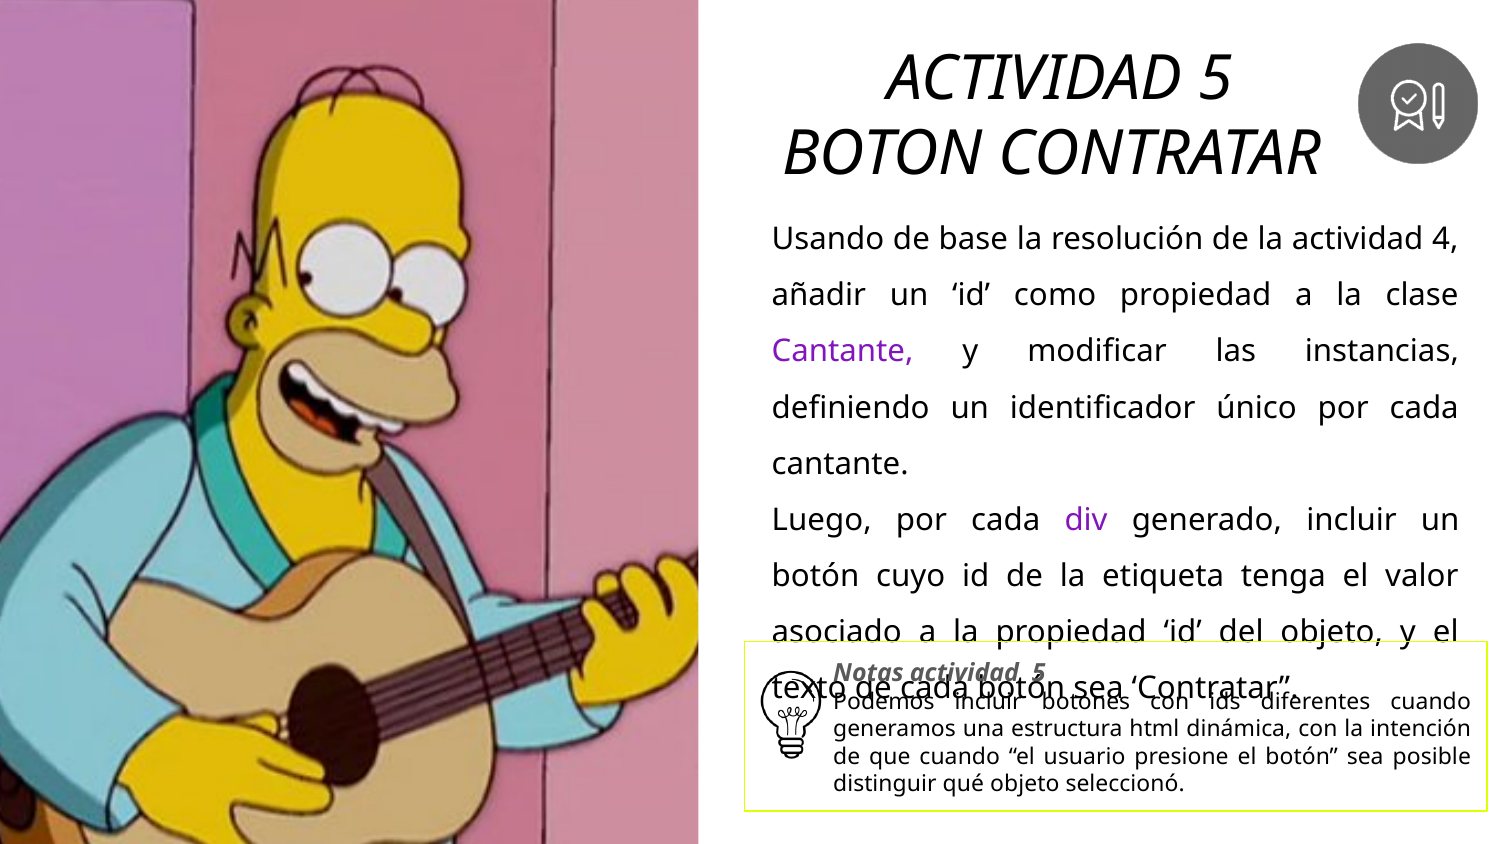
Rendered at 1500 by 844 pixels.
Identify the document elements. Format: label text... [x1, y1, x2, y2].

text_box Notas actividad 5 Podemos incluir botones con ids diferentes cuando generamos una estructura html dinámica, con la intención de que cuando “el usuario presione el botón” sea posible distinguir qué objeto seleccionó. [744, 641, 1487, 812]
picture [1358, 43, 1478, 164]
picture [756, 667, 824, 760]
picture [0, 0, 699, 844]
text_box Usando de base la resolución de la actividad 4, añadir un ‘id’ como propiedad a la clase Cantante, y modificar las instancias, definiendo un identificador único por cada cantante. Luego, por cada div generado, incluir un botón cuyo id de la etiqueta tenga el valor asociado a la propiedad ‘id’ del objeto, y el texto de cada botón sea ‘Contratar”. [756, 184, 1475, 541]
text_box ACTIVIDAD 5 BOTON CONTRATAR [749, 22, 1371, 185]
